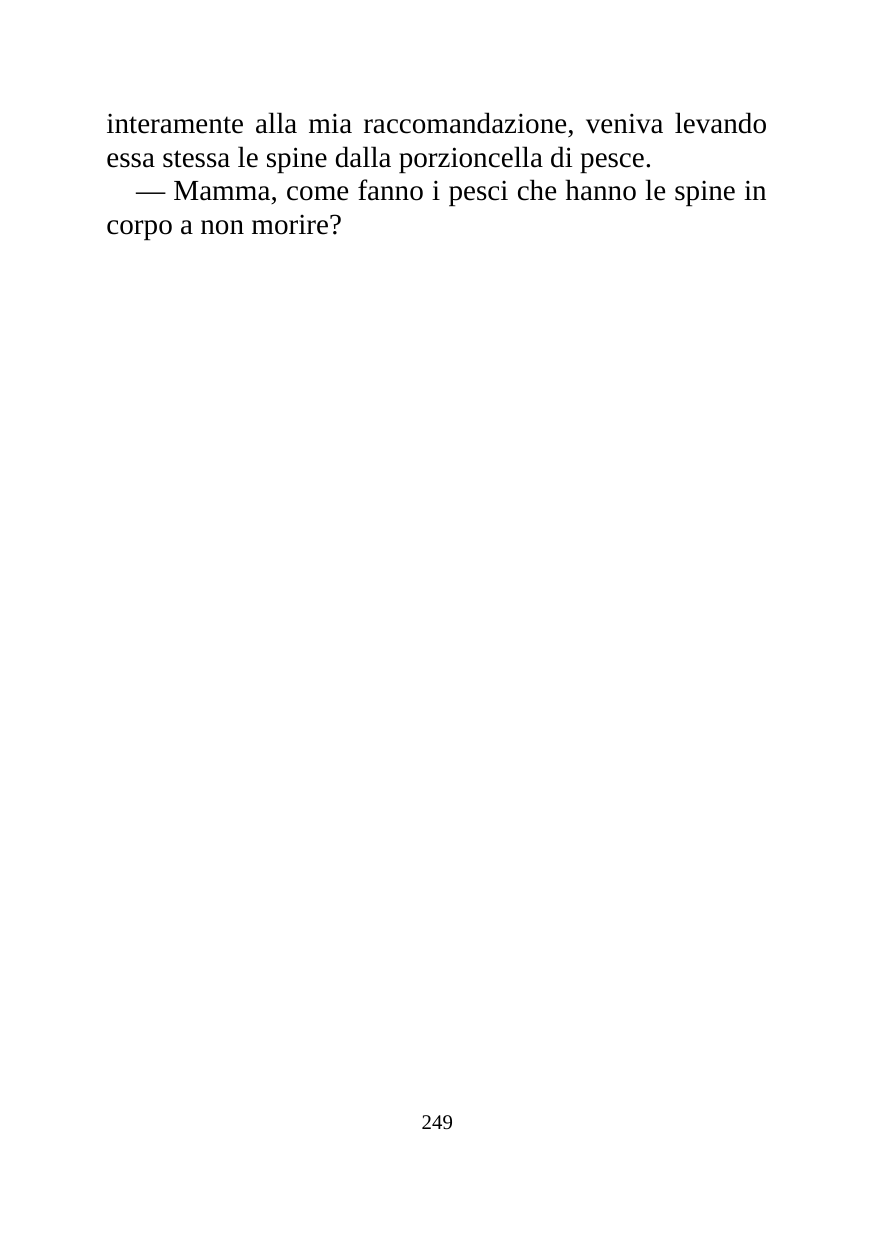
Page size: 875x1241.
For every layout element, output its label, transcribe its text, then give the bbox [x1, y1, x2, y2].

text — Mamma, come fanno i pesci che hanno le spine in corpo a non morire? [106, 173, 768, 240]
text interamente alla mia raccomandazione, veniva levando essa stessa le spine dalla porzioncella di pesce. [106, 106, 768, 173]
